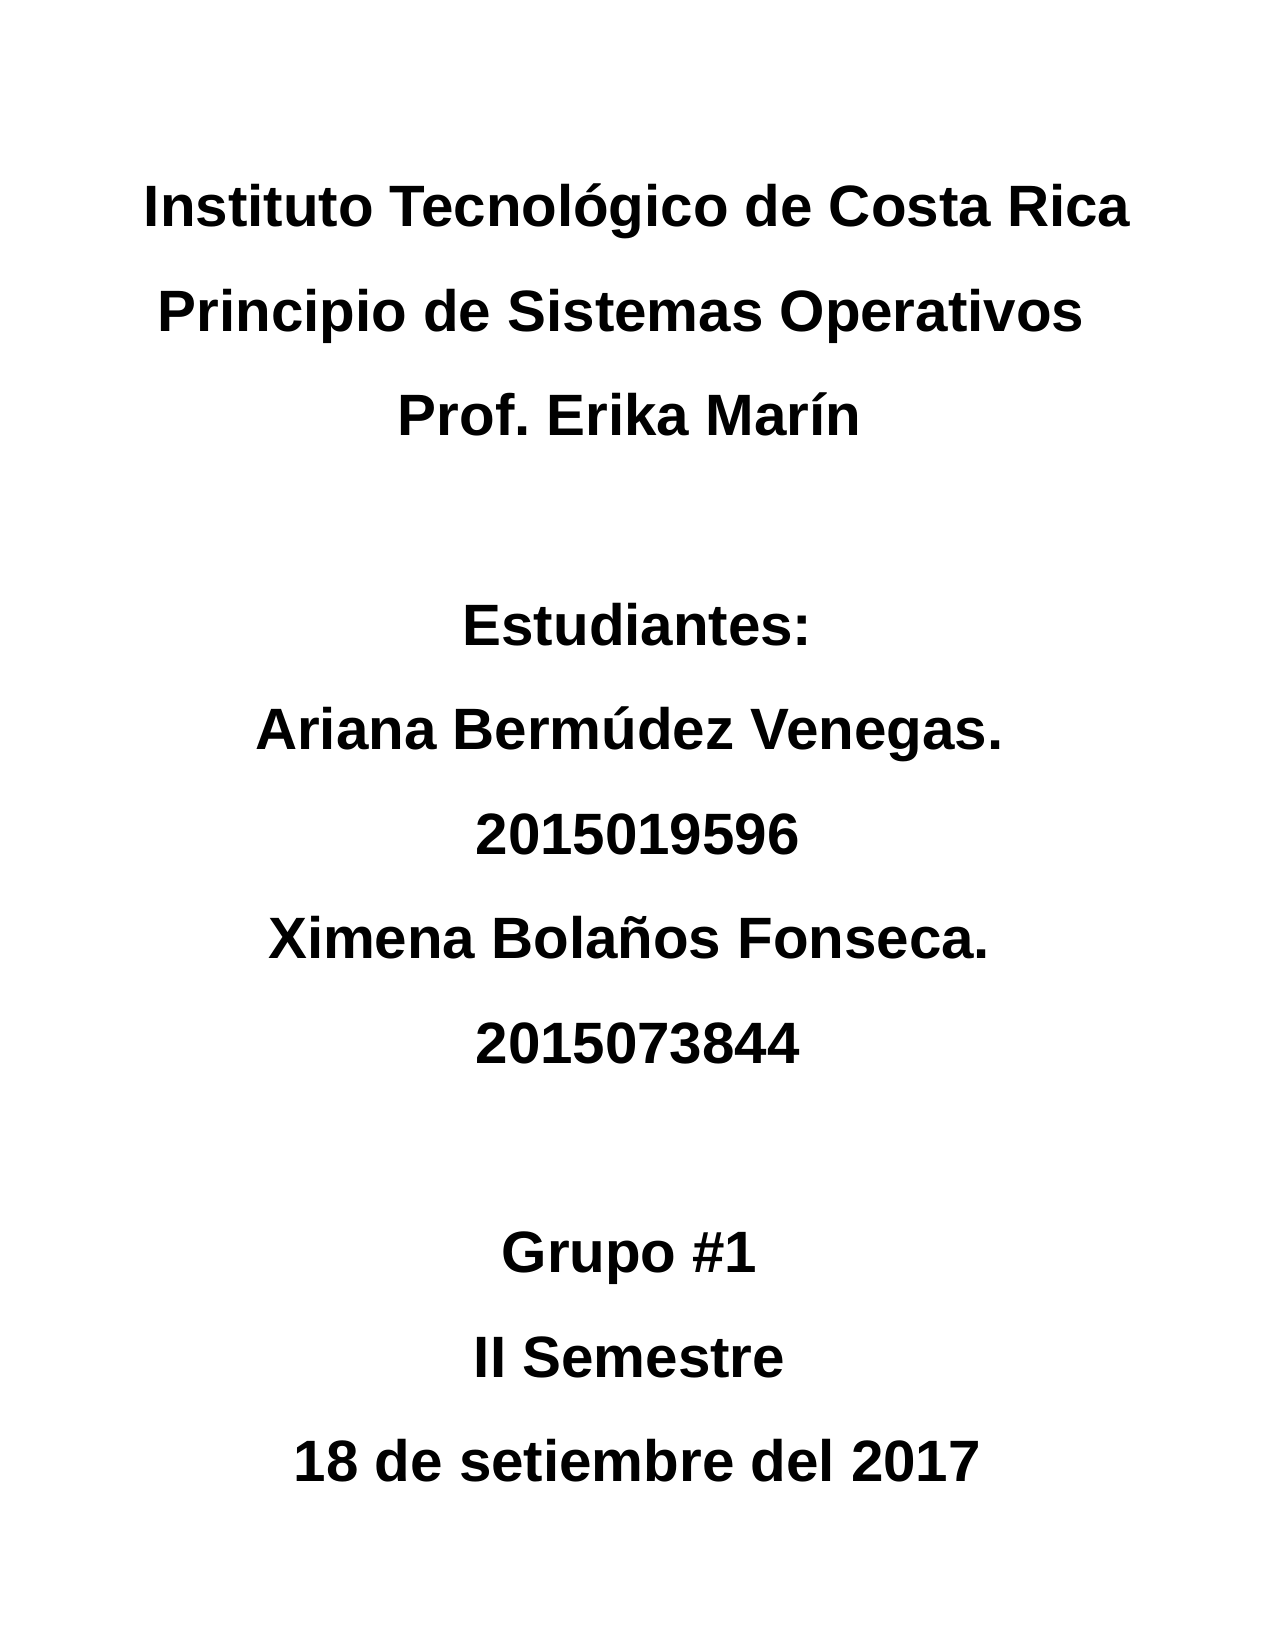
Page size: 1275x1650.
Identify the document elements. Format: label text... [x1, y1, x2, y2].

title Principio de Sistemas Operativos [118, 276, 1157, 343]
title Instituto Tecnológico de Costa Rica [118, 172, 1157, 239]
title 2015019596 [118, 799, 1157, 866]
title 2015073844 [118, 1008, 1157, 1076]
title Grupo #1 [118, 1218, 1157, 1285]
title II Semestre [118, 1322, 1157, 1389]
title 18 de setiembre del 2017 [118, 1427, 1157, 1494]
title Estudiantes: [118, 590, 1157, 657]
title Ximena Bolaños Fonseca. [118, 904, 1157, 971]
title Ariana Bermúdez Venegas. [118, 695, 1157, 762]
title Prof. Erika Marín [118, 381, 1157, 448]
